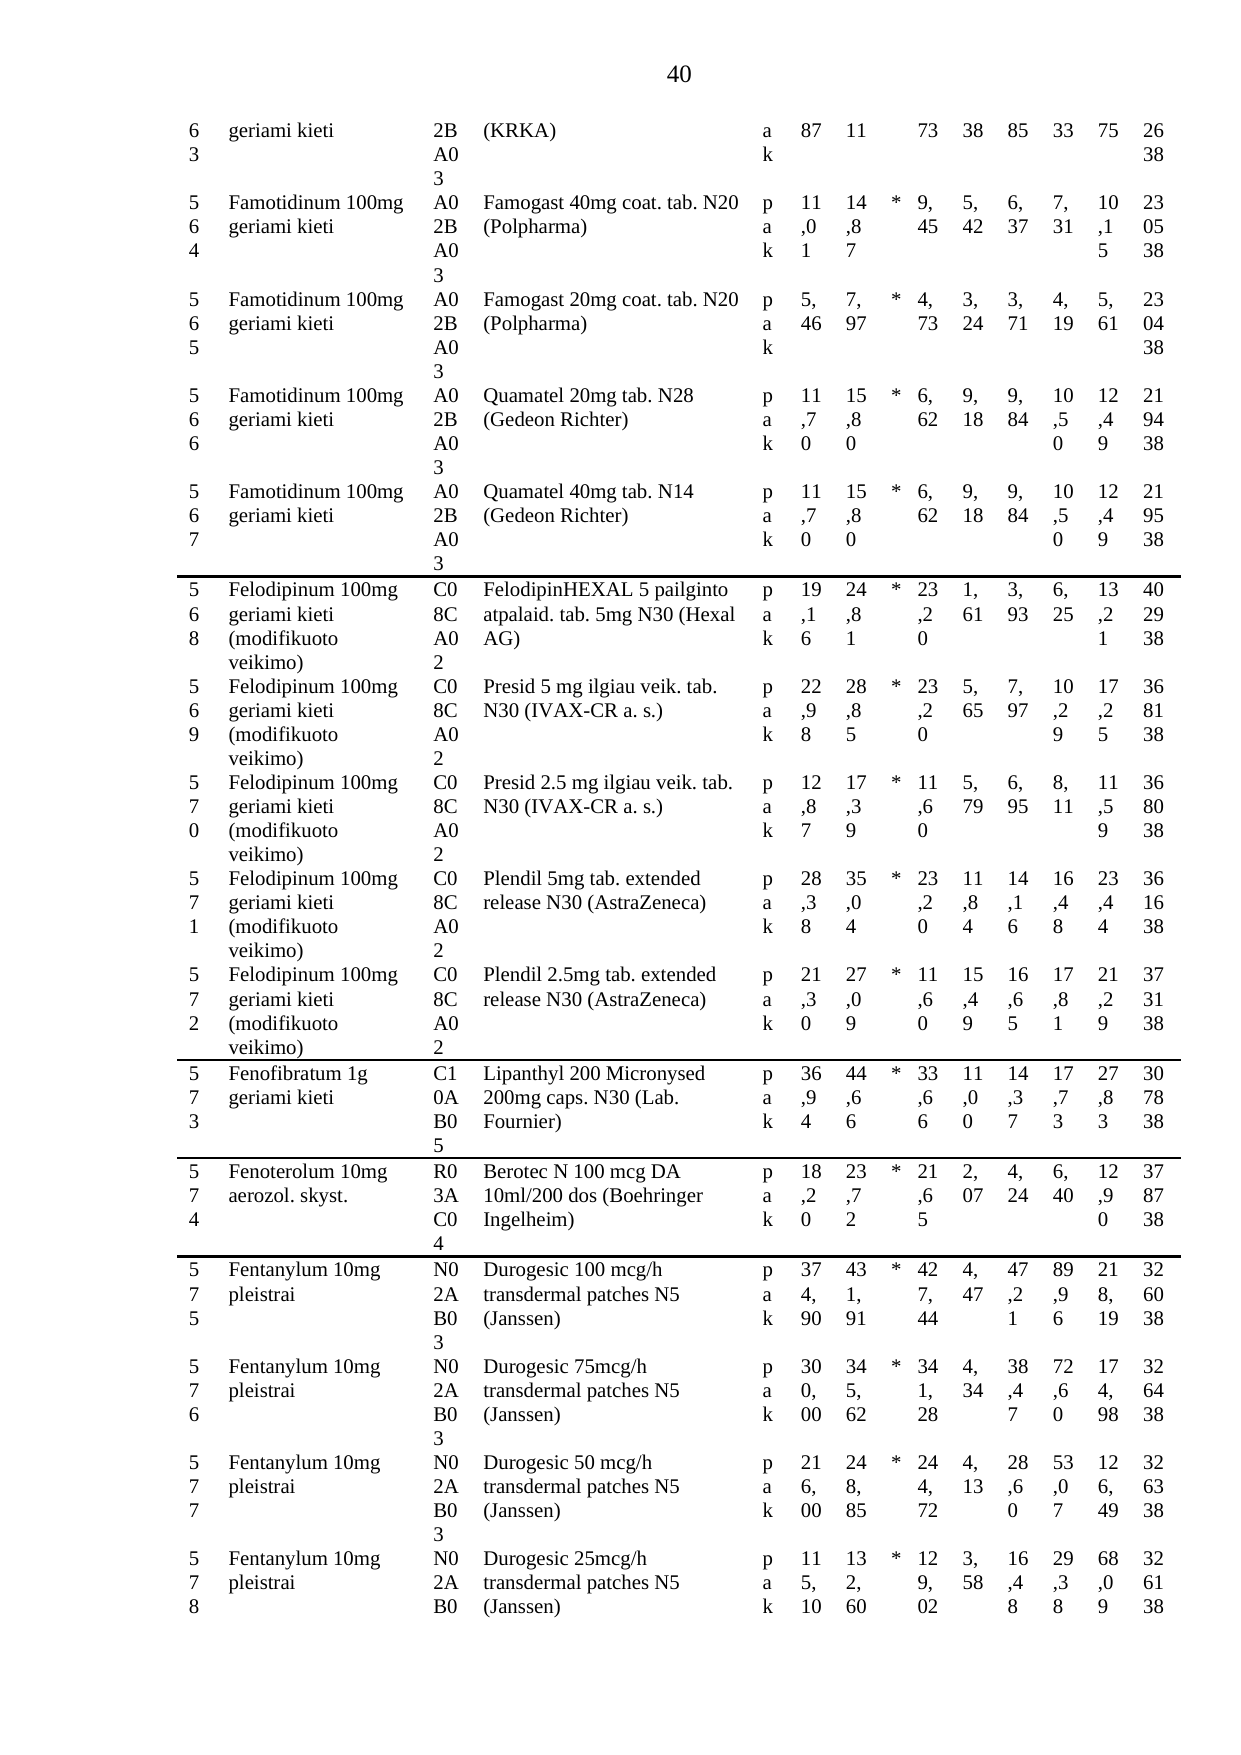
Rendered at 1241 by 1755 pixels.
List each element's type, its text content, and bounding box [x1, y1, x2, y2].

table_cell 7,97 [996, 674, 1041, 770]
table_cell Famotidinum 100mg geriami kieti [217, 383, 422, 479]
table_cell 326138 [1132, 1546, 1181, 1618]
table_cell Fentanylum 10mg pleistrai [217, 1546, 422, 1618]
table_cell (KRKA) [472, 118, 751, 190]
table_cell Fenofibratum 1g geriami kieti [217, 1061, 422, 1157]
table_cell 361638 [1132, 866, 1181, 962]
table_cell 16,65 [996, 963, 1041, 1059]
table_cell Durogesic 50 mcg/h transdermal patches N5 (Janssen) [472, 1450, 751, 1546]
table_cell Durogesic 75mcg/h transdermal patches N5 (Janssen) [472, 1354, 751, 1450]
table_cell Durogesic 25mcg/h transdermal patches N5 (Janssen) [472, 1546, 751, 1618]
table_cell pak [751, 1546, 789, 1618]
table_cell 575 [177, 1258, 217, 1354]
table_cell 53,07 [1041, 1450, 1086, 1546]
table_cell 22,98 [789, 674, 834, 770]
table_cell 10,15 [1086, 190, 1132, 287]
table_cell 570 [177, 770, 217, 866]
table_cell 326438 [1132, 1354, 1181, 1450]
table_cell Plendil 5mg tab. extended release N30 (AstraZeneca) [472, 866, 751, 962]
table_cell 572 [177, 963, 217, 1059]
table_cell 17,73 [1041, 1061, 1086, 1157]
table_cell 33,66 [906, 1061, 951, 1157]
table_cell 3,93 [996, 578, 1041, 674]
table_cell 565 [177, 287, 217, 383]
table_cell 4,34 [951, 1354, 996, 1450]
table_cell 6,25 [1041, 578, 1086, 674]
table_cell 5,42 [951, 190, 996, 287]
table_cell 2,07 [951, 1159, 996, 1255]
table_cell * [880, 479, 906, 575]
table_cell pak [751, 383, 789, 479]
table_cell 17,81 [1041, 963, 1086, 1059]
table_cell 576 [177, 1354, 217, 1450]
table_cell Felodipinum 100mg geriami kieti (modifikuoto veikimo) [217, 578, 422, 674]
table_cell pak [751, 770, 789, 866]
table_cell pak [751, 479, 789, 575]
table_cell 230438 [1132, 287, 1181, 383]
table_cell 2638 [1132, 118, 1181, 190]
table_cell 11,70 [789, 383, 834, 479]
table_cell 574 [177, 1159, 217, 1255]
table_cell 1,61 [951, 578, 996, 674]
table_cell pak [751, 674, 789, 770]
table_cell 132,60 [834, 1546, 879, 1618]
table_cell A02BA03 [422, 190, 472, 287]
table_cell pak [751, 578, 789, 674]
table_cell * [880, 866, 906, 962]
table_cell 3,24 [951, 287, 996, 383]
table_cell pak [751, 1159, 789, 1255]
table_cell Quamatel 40mg tab. N14 (Gedeon Richter) [472, 479, 751, 575]
table_cell 15,49 [951, 963, 996, 1059]
table_cell 11,84 [951, 866, 996, 962]
table_cell pak [751, 287, 789, 383]
table_cell 12,49 [1086, 479, 1132, 575]
table_cell pak [751, 963, 789, 1059]
table_cell 11,70 [789, 479, 834, 575]
table_cell 431,91 [834, 1258, 879, 1354]
table_cell 27,09 [834, 963, 879, 1059]
table_cell * [880, 1546, 906, 1618]
table_cell 44,66 [834, 1061, 879, 1157]
table_cell 17,39 [834, 770, 879, 866]
table_cell * [880, 963, 906, 1059]
table_cell 307838 [1132, 1061, 1181, 1157]
table_cell 17,25 [1086, 674, 1132, 770]
table_cell 38 [951, 118, 996, 190]
table_cell 89,96 [1041, 1258, 1086, 1354]
table_cell 368038 [1132, 770, 1181, 866]
table_cell 72,60 [1041, 1354, 1086, 1450]
table_cell 29,38 [1041, 1546, 1086, 1618]
table_cell C08CA02 [422, 674, 472, 770]
table_cell pak [751, 1354, 789, 1450]
table_cell N02AB0 [422, 1546, 472, 1618]
table_cell 11,01 [789, 190, 834, 287]
table_cell 23,20 [906, 674, 951, 770]
table_cell 5,46 [789, 287, 834, 383]
table_cell * [880, 190, 906, 287]
table_cell 19,16 [789, 578, 834, 674]
table_cell 7,97 [834, 287, 879, 383]
table_cell 15,80 [834, 383, 879, 479]
table_cell A02BA03 [422, 383, 472, 479]
table_cell 3,58 [951, 1546, 996, 1618]
table_cell 6,95 [996, 770, 1041, 866]
table_cell 573 [177, 1061, 217, 1157]
table_cell 87 [789, 118, 834, 190]
table_cell 11,60 [906, 770, 951, 866]
table_cell 378738 [1132, 1159, 1181, 1255]
table_cell Famotidinum 100mg geriami kieti [217, 190, 422, 287]
table_cell 33 [1041, 118, 1086, 190]
table_cell 13,21 [1086, 578, 1132, 674]
table_cell Felodipinum 100mg geriami kieti (modifikuoto veikimo) [217, 866, 422, 962]
table_cell * [880, 578, 906, 674]
table_cell 566 [177, 383, 217, 479]
table_cell 12,87 [789, 770, 834, 866]
table_cell 219538 [1132, 479, 1181, 575]
table_cell 373138 [1132, 963, 1181, 1059]
table_cell 126,49 [1086, 1450, 1132, 1546]
table_cell Famotidinum 100mg geriami kieti [217, 287, 422, 383]
table_cell 10,29 [1041, 674, 1086, 770]
table_cell 368138 [1132, 674, 1181, 770]
table_cell 5,61 [1086, 287, 1132, 383]
table_cell 11,59 [1086, 770, 1132, 866]
table_cell geriami kieti [217, 118, 422, 190]
table_cell C08CA02 [422, 963, 472, 1059]
table_cell 402938 [1132, 578, 1181, 674]
table_cell * [880, 287, 906, 383]
table_cell 23,20 [906, 866, 951, 962]
table_cell 35,04 [834, 866, 879, 962]
table_cell 6,62 [906, 383, 951, 479]
table_cell A02BA03 [422, 479, 472, 575]
table_cell 6,37 [996, 190, 1041, 287]
table_cell 11,60 [906, 963, 951, 1059]
table_cell 4,73 [906, 287, 951, 383]
table_cell 569 [177, 674, 217, 770]
table_cell 564 [177, 190, 217, 287]
table_cell 4,47 [951, 1258, 996, 1354]
table_cell Felodipinum 100mg geriami kieti (modifikuoto veikimo) [217, 674, 422, 770]
table_cell 244,72 [906, 1450, 951, 1546]
table_cell N02AB03 [422, 1258, 472, 1354]
table_cell * [880, 1258, 906, 1354]
table_cell pak [751, 1061, 789, 1157]
table_cell [880, 118, 906, 190]
table_cell 16,48 [1041, 866, 1086, 962]
table_cell 27,83 [1086, 1061, 1132, 1157]
table_cell pak [751, 190, 789, 287]
table_cell pak [751, 1450, 789, 1546]
table_cell Presid 5 mg ilgiau veik. tab. N30 (IVAX-CR a. s.) [472, 674, 751, 770]
table_cell * [880, 1061, 906, 1157]
table_cell 3,71 [996, 287, 1041, 383]
table_cell 21,30 [789, 963, 834, 1059]
table_cell 12,49 [1086, 383, 1132, 479]
table_cell C08CA02 [422, 578, 472, 674]
table_cell 341,28 [906, 1354, 951, 1450]
table_cell 28,85 [834, 674, 879, 770]
table_cell Quamatel 20mg tab. N28 (Gedeon Richter) [472, 383, 751, 479]
table_cell 15,80 [834, 479, 879, 575]
table_cell 9,18 [951, 479, 996, 575]
table_cell N02AB03 [422, 1450, 472, 1546]
table_cell 24,81 [834, 578, 879, 674]
table_cell 47,21 [996, 1258, 1041, 1354]
table_cell 230538 [1132, 190, 1181, 287]
table_cell ak [751, 118, 789, 190]
table_cell Durogesic 100 mcg/h transdermal patches N5 (Janssen) [472, 1258, 751, 1354]
table_cell 63 [177, 118, 217, 190]
table_cell 129,02 [906, 1546, 951, 1618]
table_cell 568 [177, 578, 217, 674]
table_cell Plendil 2.5mg tab. extended release N30 (AstraZeneca) [472, 963, 751, 1059]
table_cell pak [751, 1258, 789, 1354]
table_cell 216,00 [789, 1450, 834, 1546]
table_cell 38,47 [996, 1354, 1041, 1450]
table_cell Fentanylum 10mg pleistrai [217, 1354, 422, 1450]
table_cell 4,19 [1041, 287, 1086, 383]
table_cell Famogast 40mg coat. tab. N20 (Polpharma) [472, 190, 751, 287]
table_cell N02AB03 [422, 1354, 472, 1450]
table_cell 578 [177, 1546, 217, 1618]
table_cell 10,50 [1041, 479, 1086, 575]
table_cell * [880, 1450, 906, 1546]
table_cell 248,85 [834, 1450, 879, 1546]
table_cell 73 [906, 118, 951, 190]
table_cell * [880, 770, 906, 866]
table_cell 345,62 [834, 1354, 879, 1450]
table_cell 174,98 [1086, 1354, 1132, 1450]
table_cell 14,37 [996, 1061, 1041, 1157]
table_cell 115,10 [789, 1546, 834, 1618]
table_cell 427,44 [906, 1258, 951, 1354]
table_cell 28,60 [996, 1450, 1041, 1546]
table_cell 374,90 [789, 1258, 834, 1354]
table_cell Felodipinum 100mg geriami kieti (modifikuoto veikimo) [217, 770, 422, 866]
table_cell 9,45 [906, 190, 951, 287]
table_cell 18,20 [789, 1159, 834, 1255]
table_cell 75 [1086, 118, 1132, 190]
table_cell 23,44 [1086, 866, 1132, 962]
table_cell Fenoterolum 10mg aerozol. skyst. [217, 1159, 422, 1255]
table_cell R03AC04 [422, 1159, 472, 1255]
table_cell 85 [996, 118, 1041, 190]
table_cell * [880, 383, 906, 479]
table_cell * [880, 1354, 906, 1450]
table_cell 12,90 [1086, 1159, 1132, 1255]
table_cell 326038 [1132, 1258, 1181, 1354]
table_cell 9,84 [996, 479, 1041, 575]
table_cell 9,84 [996, 383, 1041, 479]
table_cell 68,09 [1086, 1546, 1132, 1618]
table_cell 5,65 [951, 674, 996, 770]
table_cell * [880, 1159, 906, 1255]
table_cell C08CA02 [422, 866, 472, 962]
table_cell 11,00 [951, 1061, 996, 1157]
table_cell pak [751, 866, 789, 962]
table_cell 23,72 [834, 1159, 879, 1255]
table_cell 9,18 [951, 383, 996, 479]
table_cell 21,65 [906, 1159, 951, 1255]
table_cell 300,00 [789, 1354, 834, 1450]
table_cell Lipanthyl 200 Micronysed 200mg caps. N30 (Lab. Fournier) [472, 1061, 751, 1157]
table_cell 8,11 [1041, 770, 1086, 866]
table_cell Fentanylum 10mg pleistrai [217, 1450, 422, 1546]
table_cell Fentanylum 10mg pleistrai [217, 1258, 422, 1354]
table_cell FelodipinHEXAL 5 pailginto atpalaid. tab. 5mg N30 (Hexal AG) [472, 578, 751, 674]
table_cell 7,31 [1041, 190, 1086, 287]
table_cell 4,13 [951, 1450, 996, 1546]
table_cell 16,48 [996, 1546, 1041, 1618]
table_cell 2BA03 [422, 118, 472, 190]
table_cell Felodipinum 100mg geriami kieti (modifikuoto veikimo) [217, 963, 422, 1059]
table_cell C10AB05 [422, 1061, 472, 1157]
table_cell 218,19 [1086, 1258, 1132, 1354]
table_cell 11 [834, 118, 879, 190]
table_cell 6,62 [906, 479, 951, 575]
table_cell 326338 [1132, 1450, 1181, 1546]
table_cell 567 [177, 479, 217, 575]
table_cell 571 [177, 866, 217, 962]
table_cell * [880, 674, 906, 770]
table_cell A02BA03 [422, 287, 472, 383]
table_cell Berotec N 100 mcg DA 10ml/200 dos (Boehringer Ingelheim) [472, 1159, 751, 1255]
table_cell C08CA02 [422, 770, 472, 866]
table_cell Presid 2.5 mg ilgiau veik. tab. N30 (IVAX-CR a. s.) [472, 770, 751, 866]
table_cell 10,50 [1041, 383, 1086, 479]
table_cell 4,24 [996, 1159, 1041, 1255]
table_cell 36,94 [789, 1061, 834, 1157]
table_cell 5,79 [951, 770, 996, 866]
table_cell 21,29 [1086, 963, 1132, 1059]
table_cell 219438 [1132, 383, 1181, 479]
table_cell 23,20 [906, 578, 951, 674]
table_cell Famogast 20mg coat. tab. N20 (Polpharma) [472, 287, 751, 383]
table_cell 6,40 [1041, 1159, 1086, 1255]
table_cell 28,38 [789, 866, 834, 962]
table_cell 14,16 [996, 866, 1041, 962]
table_cell 14,87 [834, 190, 879, 287]
table_cell 577 [177, 1450, 217, 1546]
table_cell Famotidinum 100mg geriami kieti [217, 479, 422, 575]
